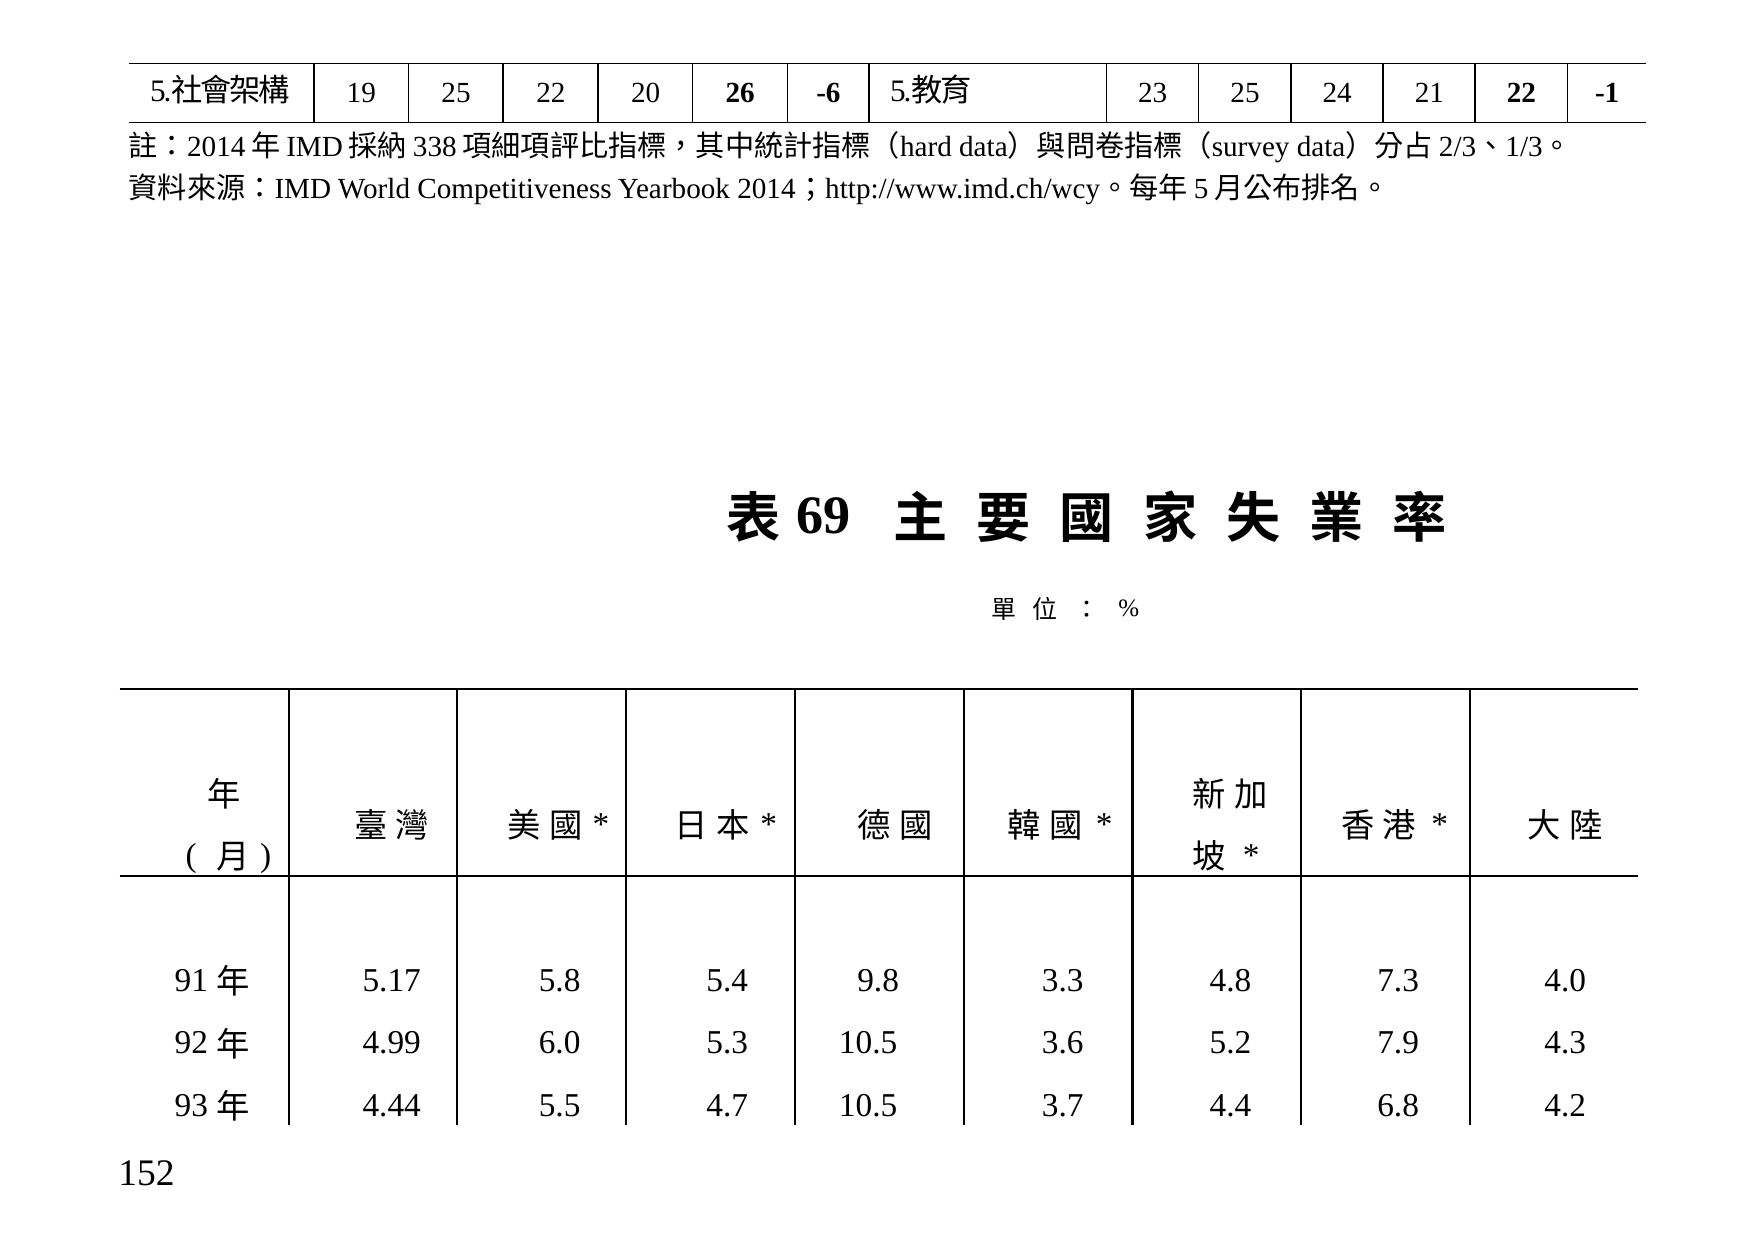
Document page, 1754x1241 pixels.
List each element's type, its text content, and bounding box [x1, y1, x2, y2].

table_cell 5.17 [290, 877, 456, 1000]
table_cell 3.6 [965, 1000, 1131, 1063]
table_cell 3.3 [965, 877, 1131, 1000]
table_cell 5.8 [458, 877, 625, 1000]
table_cell 9.8 [796, 877, 963, 1000]
table_cell 23 [1107, 64, 1198, 122]
table_header 臺灣 [290, 690, 456, 875]
table_cell 4.3 [1471, 1000, 1637, 1063]
table_header 美國* [458, 690, 625, 875]
table_cell 5.5 [458, 1063, 625, 1125]
table_header 新加坡* [1134, 690, 1300, 875]
table_cell 93年 [120, 1063, 288, 1125]
table_cell 5.2 [1134, 1000, 1300, 1063]
table_cell 4.0 [1471, 877, 1637, 1000]
table_cell 7.3 [1302, 877, 1469, 1000]
table_cell 5.3 [627, 1000, 794, 1063]
table_cell 92年 [120, 1000, 288, 1063]
table_header 韓國* [965, 690, 1131, 875]
table_cell 22 [504, 64, 597, 122]
table_cell 6.0 [458, 1000, 625, 1063]
table_cell 4.2 [1471, 1063, 1637, 1125]
table_header 日本* [627, 690, 794, 875]
table_cell 26 [693, 64, 787, 122]
table_cell 3.7 [965, 1063, 1131, 1125]
table_cell 24 [1292, 64, 1382, 122]
text 表69 主要國家失業率 單位：% [480, 441, 1628, 628]
text 註：2014年IMD採納338項細項評比指標，其中統計指標（hard data）與問卷指標（survey data）分占2/3、1/3。 [128, 123, 1628, 165]
table_header 德國 [796, 690, 963, 875]
table_cell 5.4 [627, 877, 794, 1000]
table_cell 7.9 [1302, 1000, 1469, 1063]
text 資料來源：IMD World Competitiveness Yearbook 2014；http://www.imd.ch/wcy。每年5月公布排名。 [128, 165, 1628, 207]
table_cell 19 [315, 64, 408, 122]
table_cell 4.99 [290, 1000, 456, 1063]
table_cell 10.5 [796, 1000, 963, 1063]
table_cell 91年 [120, 877, 288, 1000]
table_cell 4.8 [1134, 877, 1300, 1000]
table_cell 4.4 [1134, 1063, 1300, 1125]
table_cell 6.8 [1302, 1063, 1469, 1125]
table_header 年 (月) [120, 690, 288, 875]
table_cell 5.教育 [870, 64, 1106, 122]
table_cell 5.社會架構 [129, 64, 313, 122]
table_cell -1 [1568, 64, 1646, 122]
table_header 香港* [1302, 690, 1469, 875]
table_cell 10.5 [796, 1063, 963, 1125]
table_cell 21 [1384, 64, 1474, 122]
table_cell 4.7 [627, 1063, 794, 1125]
table_cell 25 [1199, 64, 1290, 122]
table_cell -6 [788, 64, 868, 122]
table_cell 25 [409, 64, 502, 122]
table_header 大陸 [1471, 690, 1637, 875]
table_cell 4.44 [290, 1063, 456, 1125]
table_cell 20 [599, 64, 692, 122]
table_cell 22 [1476, 64, 1567, 122]
